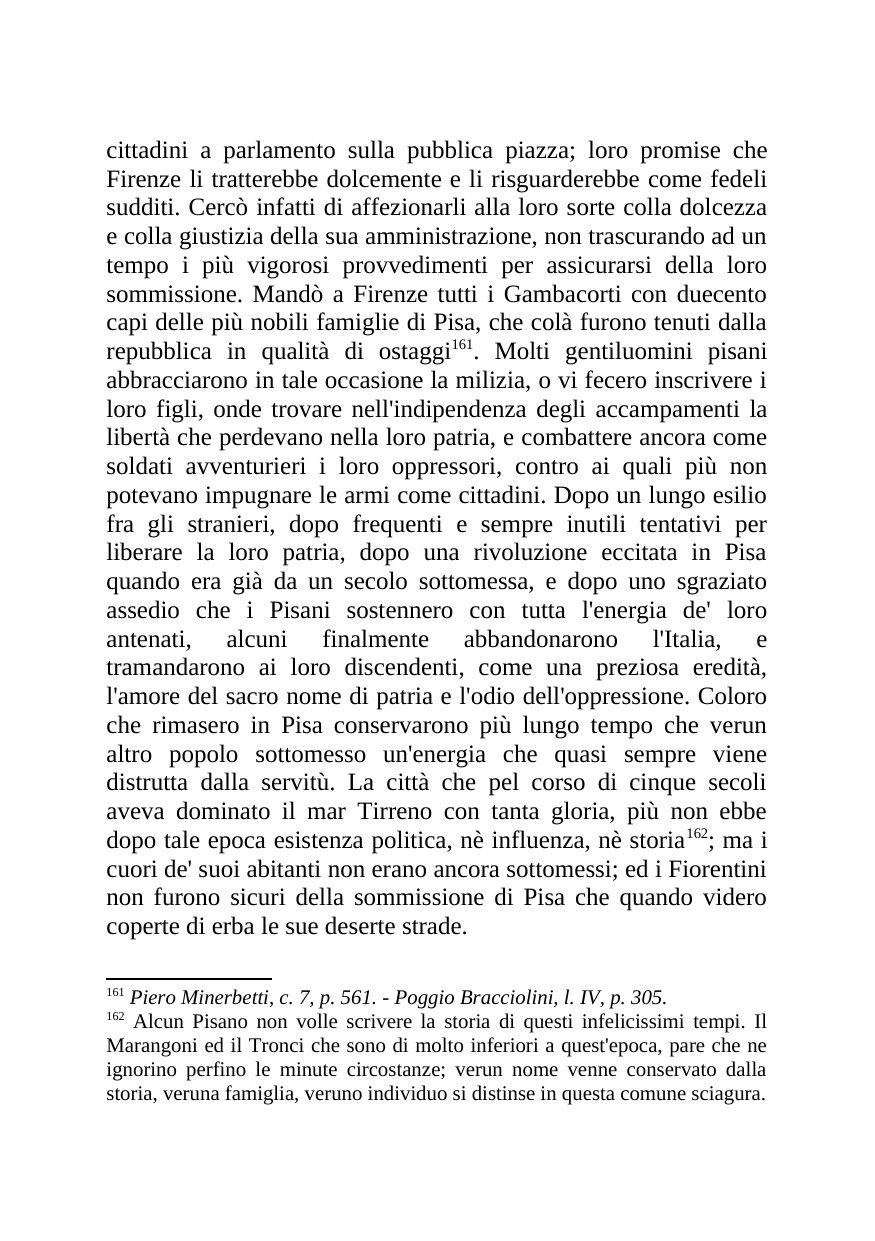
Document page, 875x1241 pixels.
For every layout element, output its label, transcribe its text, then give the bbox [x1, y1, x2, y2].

text Piero Minerbetti, c. 7, p. 561. - Poggio Bracciolini, l. IV, p. 305. [106, 985, 768, 1009]
text cittadini a parlamento sulla pubblica piazza; loro promise che Firenze li tratterebbe dolcemente e li risguarderebbe come fedeli sudditi. Cercò infatti di affezionarli alla loro sorte colla dolcezza e colla giustizia della sua amministrazione, non trascurando ad un tempo i più vigorosi provvedimenti per assicurarsi della loro sommissione. Mandò a Firenze tutti i Gambacorti con duecento capi delle più nobili famiglie di Pisa, che colà furono tenuti dalla repubblica in qualità di ostaggi. Molti gentiluomini pisani abbracciarono in tale occasione la milizia, o vi fecero inscrivere i loro figli, onde trovare nell'indipendenza degli accampamenti la libertà che perdevano nella loro patria, e combattere ancora come soldati avventurieri i loro oppressori, contro ai quali più non potevano impugnare le armi come cittadini. Dopo un lungo esilio fra gli stranieri, dopo frequenti e sempre inutili tentativi per liberare la loro patria, dopo una rivoluzione eccitata in Pisa quando era già da un secolo sottomessa, e dopo uno sgraziato assedio che i Pisani sostennero con tutta l'energia de' loro antenati, alcuni finalmente abbandonarono l'Italia, e tramandarono ai loro discendenti, come una preziosa eredità, l'amore del sacro nome di patria e l'odio dell'oppressione. Coloro che rimasero in Pisa conservarono più lungo tempo che verun altro popolo sottomesso un'energia che quasi sempre viene distrutta dalla servitù. La città che pel corso di cinque secoli aveva dominato il mar Tirreno con tanta gloria, più non ebbe dopo tale epoca esistenza politica, nè influenza, nè storia; ma i cuori de' suoi abitanti non erano ancora sottomessi; ed i Fiorentini non furono sicuri della sommissione di Pisa che quando videro coperte di erba le sue deserte strade. [106, 135, 768, 940]
text Alcun Pisano non volle scrivere la storia di questi infelicissimi tempi. Il Marangoni ed il Tronci che sono di molto inferiori a quest'epoca, pare che ne ignorino perfino le minute circostanze; verun nome venne conservato dalla storia, veruna famiglia, veruno individuo si distinse in questa comune sciagura. [106, 1009, 768, 1105]
